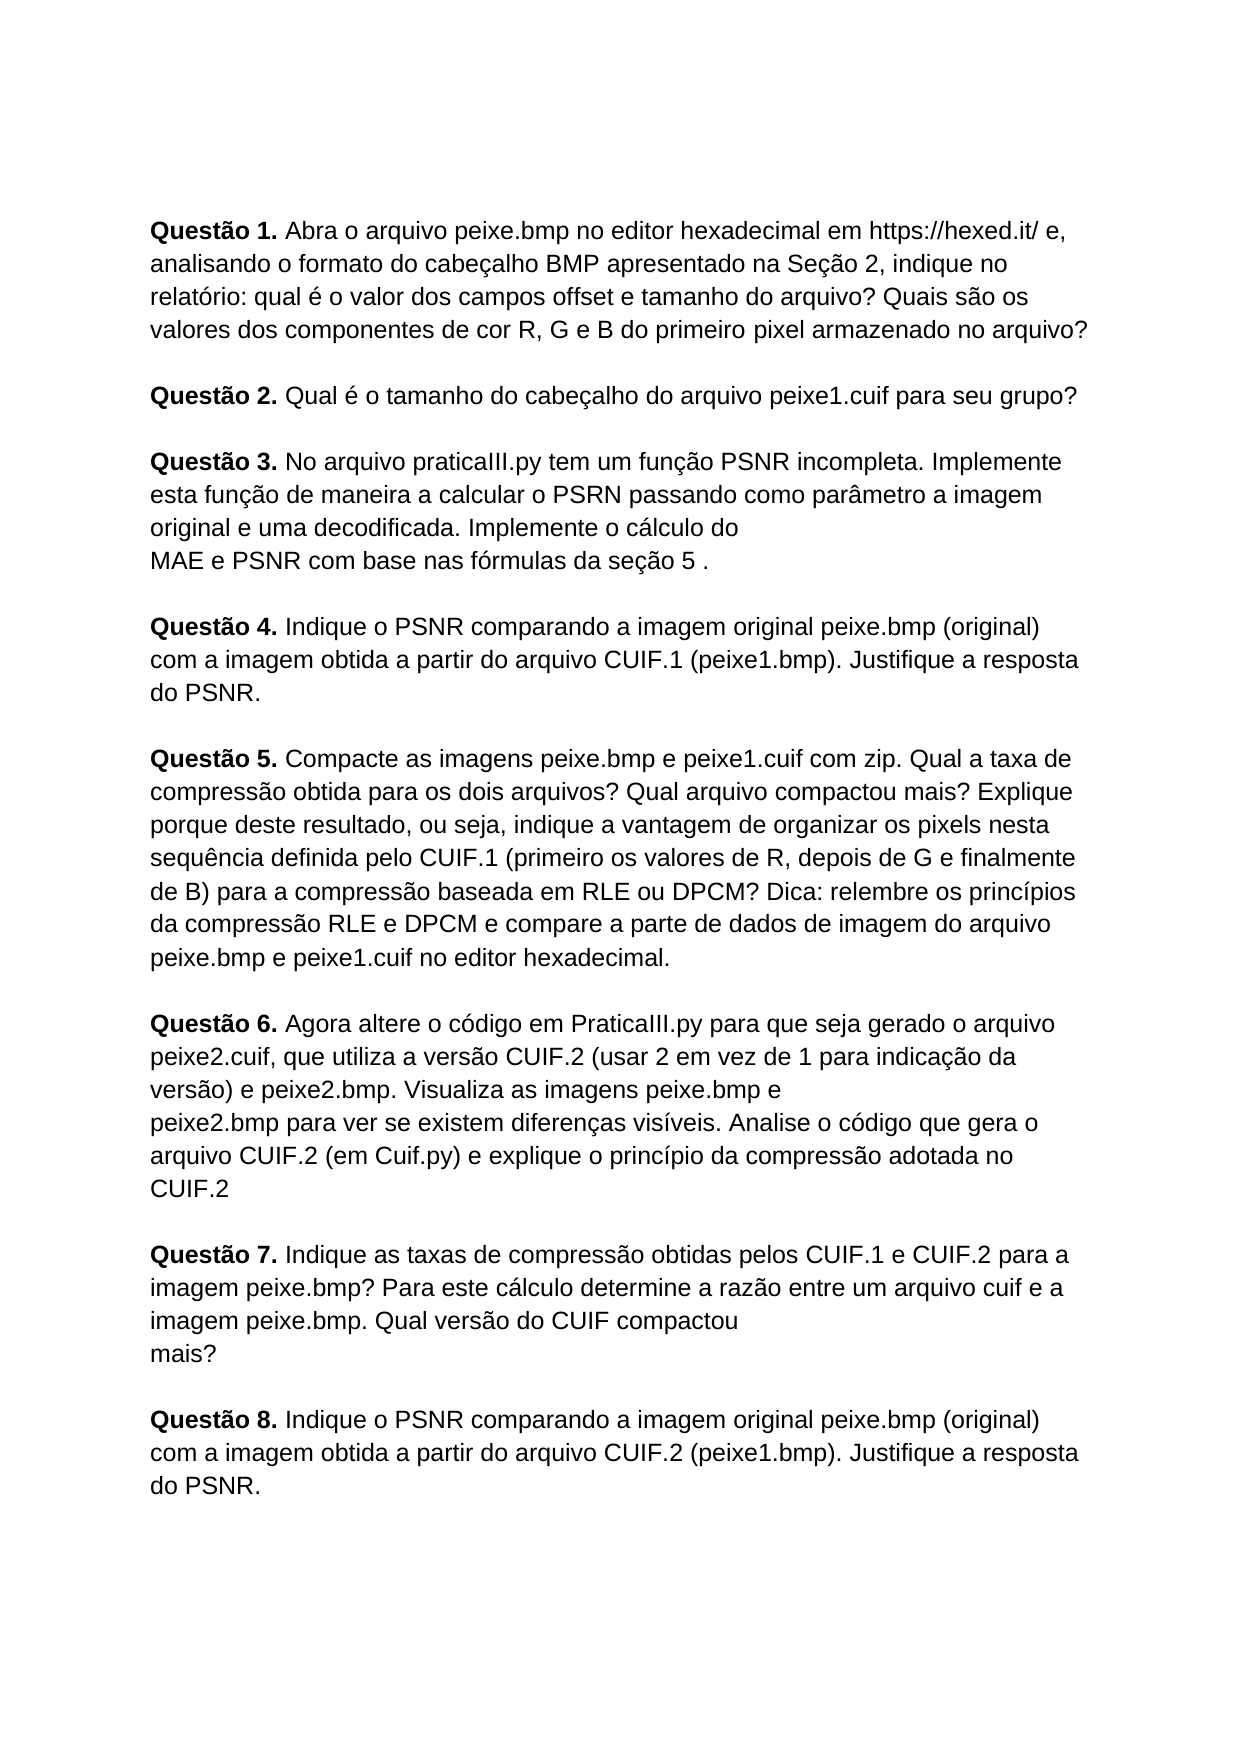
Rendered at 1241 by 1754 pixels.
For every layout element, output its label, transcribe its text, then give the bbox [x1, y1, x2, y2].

text peixe2.bmp para ver se existem diferenças visíveis. Analise o código que gera o arquivo CUIF.2 (em Cuif.py) e explique o princípio da compressão adotada no CUIF.2 [150, 1108, 1090, 1202]
text Questão 8. Indique o PSNR comparando a imagem original peixe.bmp (original) com a imagem obtida a partir do arquivo CUIF.2 (peixe1.bmp). Justifique a resposta do PSNR. [150, 1405, 1090, 1499]
text Questão 5. Compacte as imagens peixe.bmp e peixe1.cuif com zip. Qual a taxa de compressão obtida para os dois arquivos? Qual arquivo compactou mais? Explique porque deste resultado, ou seja, indique a vantagem de organizar os pixels nesta sequência definida pelo CUIF.1 (primeiro os valores de R, depois de G e finalmente de B) para a compressão baseada em RLE ou DPCM? Dica: relembre os princípios da compressão RLE e DPCM e compare a parte de dados de imagem do arquivo peixe.bmp e peixe1.cuif no editor hexadecimal. [150, 744, 1090, 971]
text MAE e PSNR com base nas fórmulas da seção 5 . [150, 546, 1090, 575]
text Questão 3. No arquivo praticaIII.py tem um função PSNR incompleta. Implemente esta função de maneira a calcular o PSRN passando como parâmetro a imagem original e uma decodificada. Implemente o cálculo do [150, 447, 1090, 542]
text Questão 1. Abra o arquivo peixe.bmp no editor hexadecimal em https://hexed.it/ e, analisando o formato do cabeçalho BMP apresentado na Seção 2, indique no relatório: qual é o valor dos campos offset e tamanho do arquivo? Quais são os valores dos componentes de cor R, G e B do primeiro pixel armazenado no arquivo? [150, 216, 1090, 344]
text Questão 7. Indique as taxas de compressão obtidas pelos CUIF.1 e CUIF.2 para a imagem peixe.bmp? Para este cálculo determine a razão entre um arquivo cuif e a imagem peixe.bmp. Qual versão do CUIF compactou [150, 1240, 1090, 1334]
text Questão 4. Indique o PSNR comparando a imagem original peixe.bmp (original) com a imagem obtida a partir do arquivo CUIF.1 (peixe1.bmp). Justifique a resposta do PSNR. [150, 612, 1090, 707]
text mais? [150, 1339, 1090, 1367]
text Questão 2. Qual é o tamanho do cabeçalho do arquivo peixe1.cuif para seu grupo? [150, 381, 1090, 410]
text Questão 6. Agora altere o código em PraticaIII.py para que seja gerado o arquivo peixe2.cuif, que utiliza a versão CUIF.2 (usar 2 em vez de 1 para indicação da versão) e peixe2.bmp. Visualiza as imagens peixe.bmp e [150, 1008, 1090, 1103]
